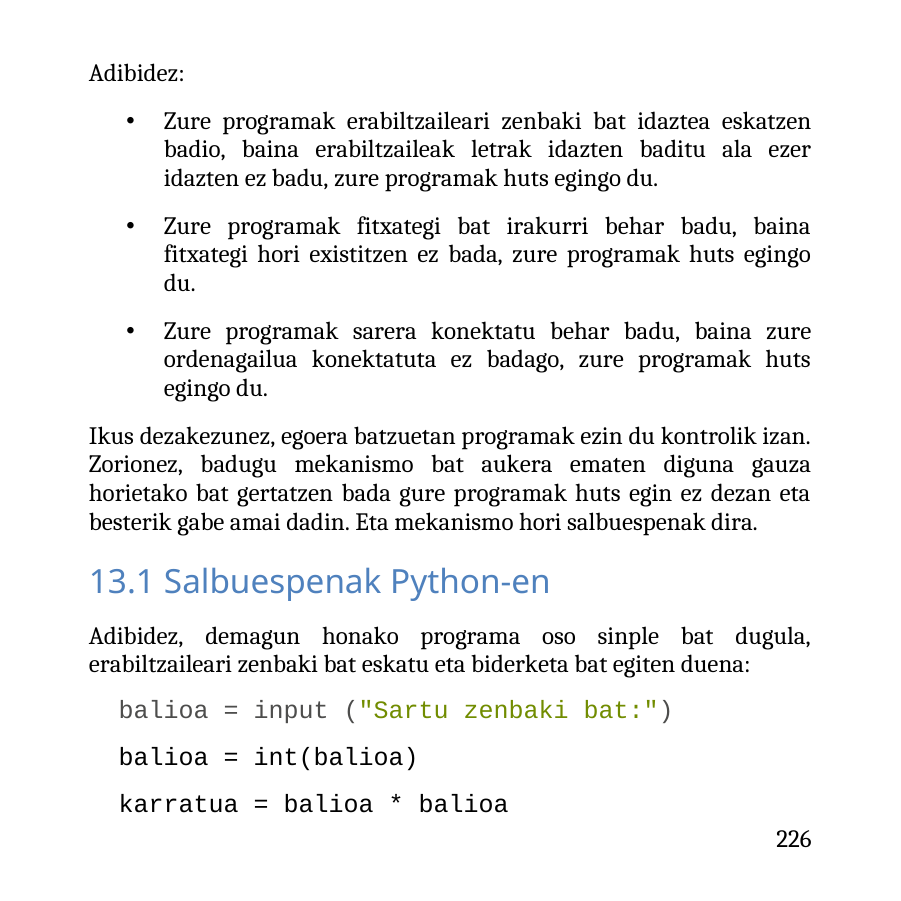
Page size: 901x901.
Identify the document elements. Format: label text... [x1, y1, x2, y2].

text Adibidez: [89, 59, 811, 88]
list Zure programak sarera konektatu behar badu, baina zure ordenagailua konektatuta ez badago, zure programak huts egingo du. [126, 317, 811, 403]
text Ikus dezakezunez, egoera batzuetan programak ezin du kontrolik izan. Zorionez, badugu mekanismo bat aukera ematen diguna gauza horietako bat gertatzen bada gure programak huts egin ez dezan eta besterik gabe amai dadin. Eta mekanismo hori salbuespenak dira. [89, 422, 811, 537]
list Zure programak fitxategi bat irakurri behar badu, baina fitxategi hori existitzen ez bada, zure programak huts egingo du. [126, 212, 811, 298]
text Adibidez, demagun honako programa oso sinple bat dugula, erabiltzaileari zenbaki bat eskatu eta biderketa bat egiten duena: [89, 622, 811, 679]
text balioa = int(balioa) [118, 745, 811, 773]
text karratua = balioa * balioa [118, 792, 811, 820]
list Zure programak erabiltzaileari zenbaki bat idaztea eskatzen badio, baina erabiltzaileak letrak idazten baditu ala ezer idazten ez badu, zure programak huts egingo du. [126, 107, 811, 193]
subtitle Salbuespenak Python-en [89, 557, 811, 603]
text balioa = input ("Sartu zenbaki bat:") [118, 698, 811, 726]
